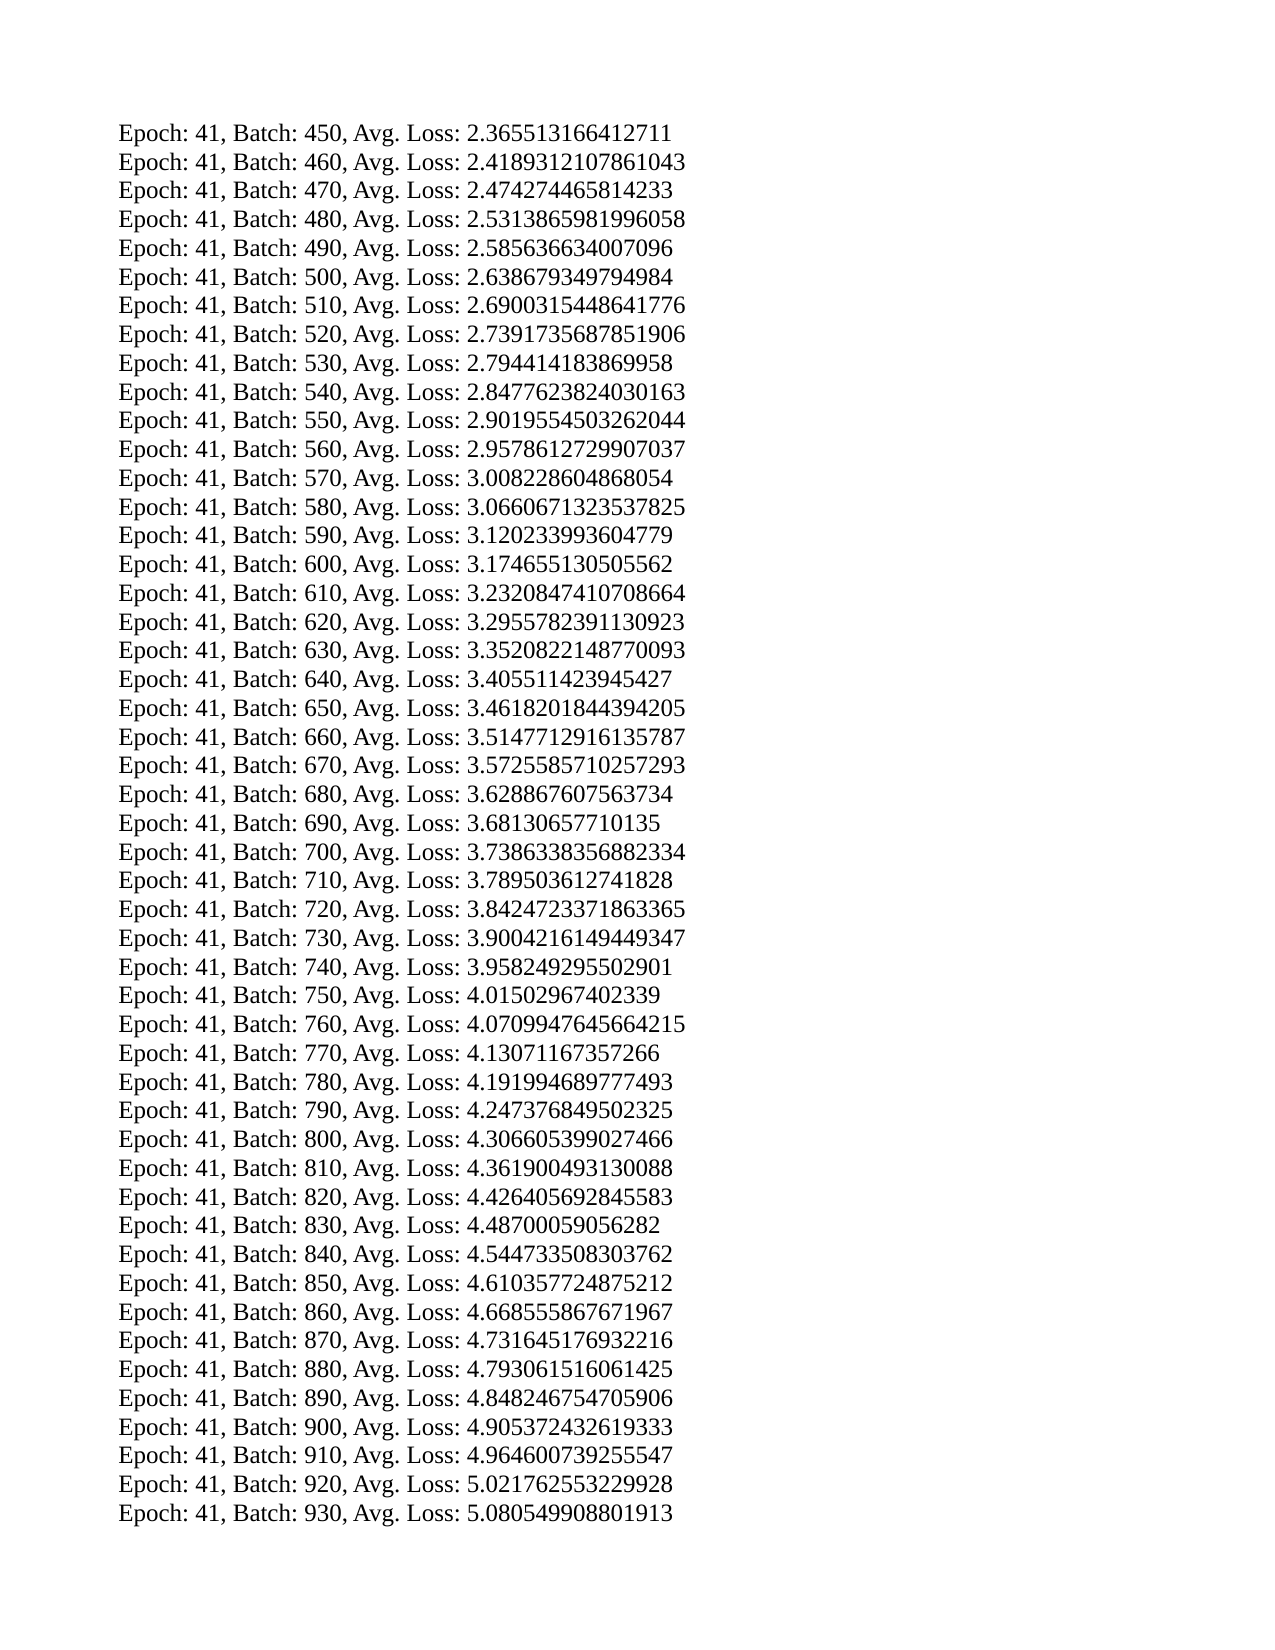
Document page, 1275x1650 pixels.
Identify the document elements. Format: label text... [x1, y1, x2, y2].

text Epoch: 41, Batch: 890, Avg. Loss: 4.848246754705906 [118, 1383, 1157, 1412]
text Epoch: 41, Batch: 850, Avg. Loss: 4.610357724875212 [118, 1268, 1157, 1297]
text Epoch: 41, Batch: 530, Avg. Loss: 2.794414183869958 [118, 348, 1157, 377]
text Epoch: 41, Batch: 590, Avg. Loss: 3.120233993604779 [118, 521, 1157, 549]
text Epoch: 41, Batch: 800, Avg. Loss: 4.306605399027466 [118, 1124, 1157, 1153]
text Epoch: 41, Batch: 720, Avg. Loss: 3.8424723371863365 [118, 894, 1157, 923]
text Epoch: 41, Batch: 770, Avg. Loss: 4.13071167357266 [118, 1038, 1157, 1067]
text Epoch: 41, Batch: 920, Avg. Loss: 5.021762553229928 [118, 1469, 1157, 1498]
text Epoch: 41, Batch: 790, Avg. Loss: 4.247376849502325 [118, 1096, 1157, 1124]
text Epoch: 41, Batch: 600, Avg. Loss: 3.174655130505562 [118, 549, 1157, 578]
text Epoch: 41, Batch: 820, Avg. Loss: 4.426405692845583 [118, 1182, 1157, 1211]
text Epoch: 41, Batch: 540, Avg. Loss: 2.8477623824030163 [118, 377, 1157, 406]
text Epoch: 41, Batch: 870, Avg. Loss: 4.731645176932216 [118, 1326, 1157, 1354]
text Epoch: 41, Batch: 650, Avg. Loss: 3.4618201844394205 [118, 693, 1157, 722]
text Epoch: 41, Batch: 740, Avg. Loss: 3.958249295502901 [118, 952, 1157, 981]
text Epoch: 41, Batch: 690, Avg. Loss: 3.68130657710135 [118, 808, 1157, 837]
text Epoch: 41, Batch: 480, Avg. Loss: 2.5313865981996058 [118, 204, 1157, 233]
text Epoch: 41, Batch: 660, Avg. Loss: 3.5147712916135787 [118, 722, 1157, 751]
text Epoch: 41, Batch: 700, Avg. Loss: 3.7386338356882334 [118, 837, 1157, 866]
text Epoch: 41, Batch: 510, Avg. Loss: 2.6900315448641776 [118, 291, 1157, 319]
text Epoch: 41, Batch: 810, Avg. Loss: 4.361900493130088 [118, 1153, 1157, 1182]
text Epoch: 41, Batch: 930, Avg. Loss: 5.080549908801913 [118, 1498, 1157, 1527]
text Epoch: 41, Batch: 750, Avg. Loss: 4.01502967402339 [118, 981, 1157, 1009]
text Epoch: 41, Batch: 680, Avg. Loss: 3.628867607563734 [118, 779, 1157, 808]
text Epoch: 41, Batch: 830, Avg. Loss: 4.48700059056282 [118, 1211, 1157, 1239]
text Epoch: 41, Batch: 900, Avg. Loss: 4.905372432619333 [118, 1412, 1157, 1441]
text Epoch: 41, Batch: 520, Avg. Loss: 2.7391735687851906 [118, 319, 1157, 348]
text Epoch: 41, Batch: 910, Avg. Loss: 4.964600739255547 [118, 1441, 1157, 1469]
text Epoch: 41, Batch: 560, Avg. Loss: 2.9578612729907037 [118, 434, 1157, 463]
text Epoch: 41, Batch: 580, Avg. Loss: 3.0660671323537825 [118, 492, 1157, 521]
text Epoch: 41, Batch: 670, Avg. Loss: 3.5725585710257293 [118, 751, 1157, 779]
text Epoch: 41, Batch: 610, Avg. Loss: 3.2320847410708664 [118, 578, 1157, 607]
text Epoch: 41, Batch: 450, Avg. Loss: 2.365513166412711 [118, 118, 1157, 147]
text Epoch: 41, Batch: 470, Avg. Loss: 2.474274465814233 [118, 176, 1157, 204]
text Epoch: 41, Batch: 760, Avg. Loss: 4.0709947645664215 [118, 1009, 1157, 1038]
text Epoch: 41, Batch: 630, Avg. Loss: 3.3520822148770093 [118, 636, 1157, 664]
text Epoch: 41, Batch: 710, Avg. Loss: 3.789503612741828 [118, 866, 1157, 894]
text Epoch: 41, Batch: 640, Avg. Loss: 3.405511423945427 [118, 664, 1157, 693]
text Epoch: 41, Batch: 490, Avg. Loss: 2.585636634007096 [118, 233, 1157, 262]
text Epoch: 41, Batch: 880, Avg. Loss: 4.793061516061425 [118, 1354, 1157, 1383]
text Epoch: 41, Batch: 840, Avg. Loss: 4.544733508303762 [118, 1239, 1157, 1268]
text Epoch: 41, Batch: 460, Avg. Loss: 2.4189312107861043 [118, 147, 1157, 176]
text Epoch: 41, Batch: 730, Avg. Loss: 3.9004216149449347 [118, 923, 1157, 952]
text Epoch: 41, Batch: 500, Avg. Loss: 2.638679349794984 [118, 262, 1157, 291]
text Epoch: 41, Batch: 550, Avg. Loss: 2.9019554503262044 [118, 406, 1157, 434]
text Epoch: 41, Batch: 570, Avg. Loss: 3.008228604868054 [118, 463, 1157, 492]
text Epoch: 41, Batch: 620, Avg. Loss: 3.2955782391130923 [118, 607, 1157, 636]
text Epoch: 41, Batch: 860, Avg. Loss: 4.668555867671967 [118, 1297, 1157, 1326]
text Epoch: 41, Batch: 780, Avg. Loss: 4.191994689777493 [118, 1067, 1157, 1096]
